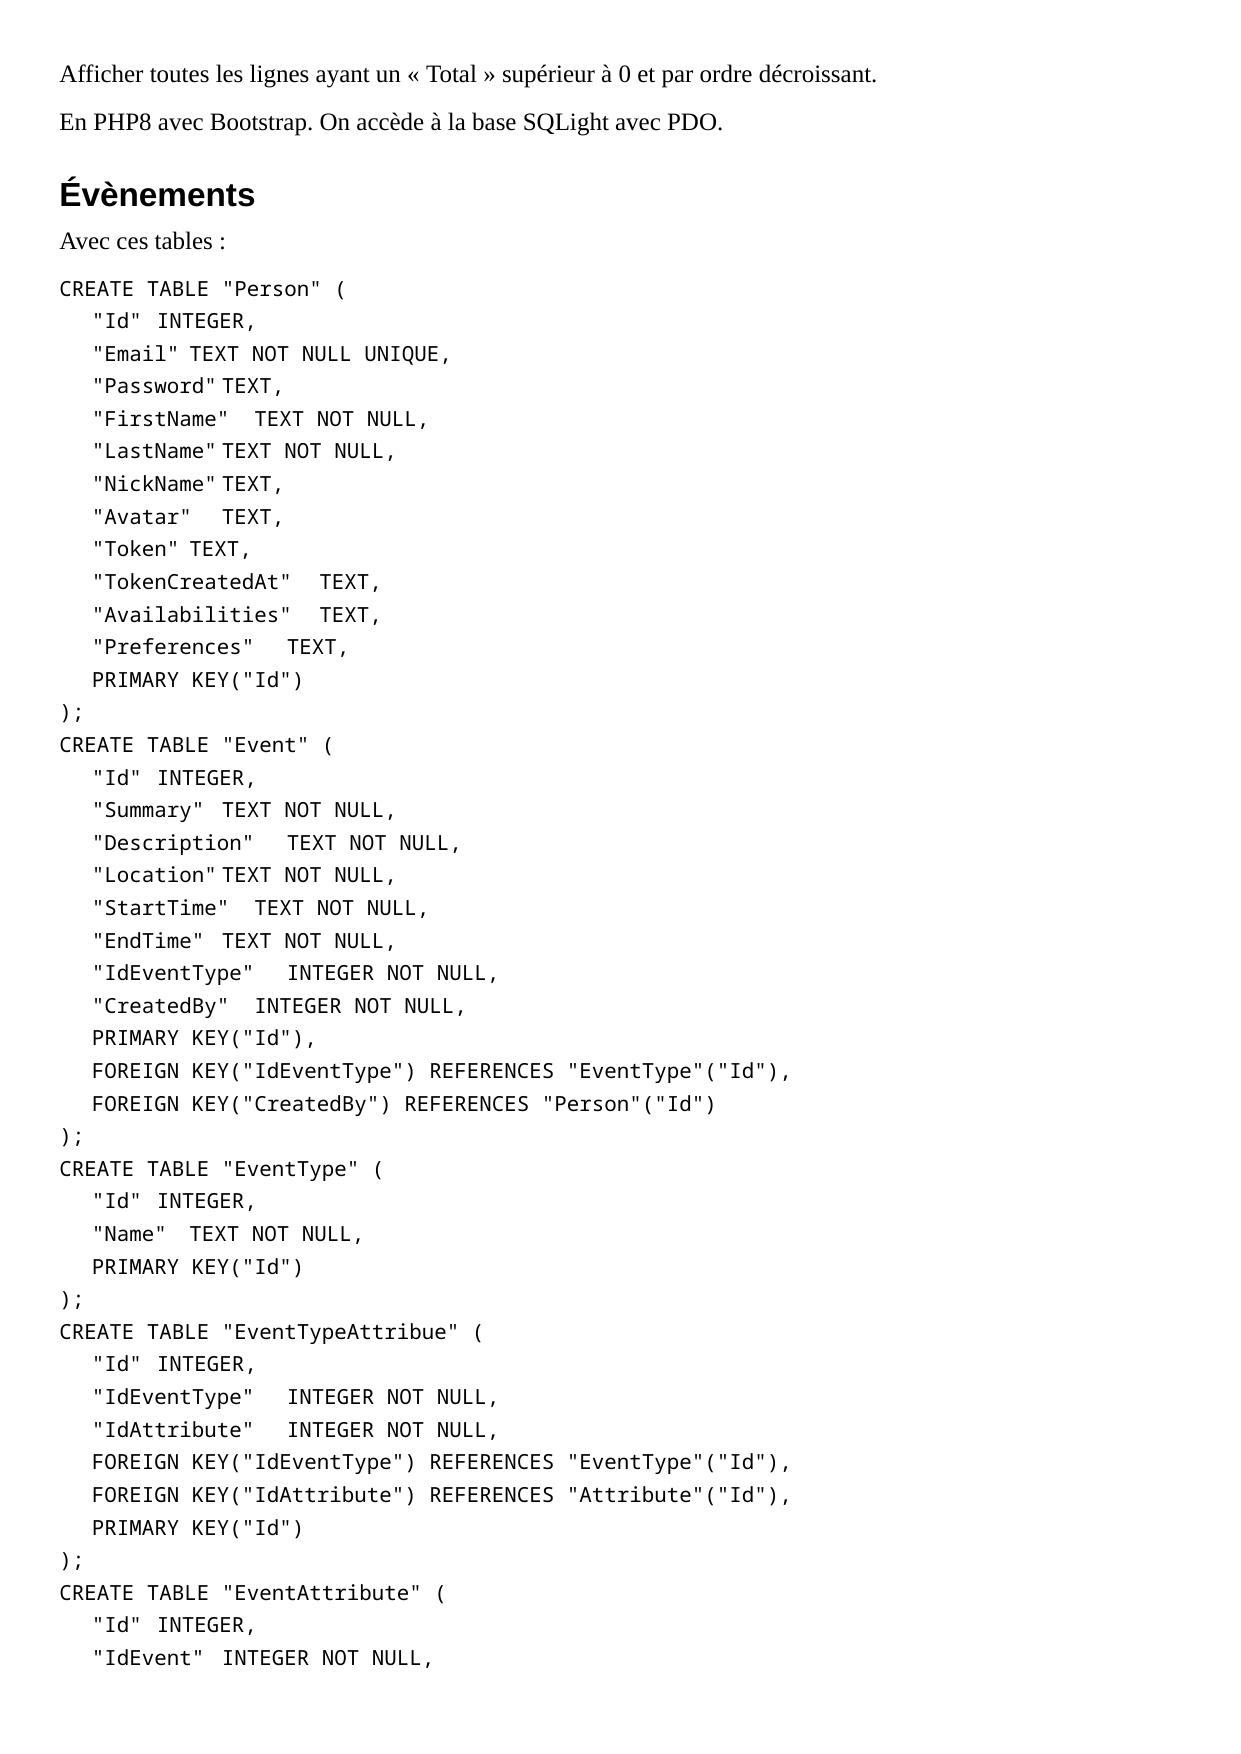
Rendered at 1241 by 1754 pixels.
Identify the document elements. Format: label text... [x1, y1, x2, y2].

text PRIMARY KEY("Id") [59, 1252, 1181, 1280]
text "IdEventType" INTEGER NOT NULL, [59, 1382, 1181, 1411]
text FOREIGN KEY("IdEventType") REFERENCES "EventType"("Id"), [59, 1056, 1181, 1084]
text "Name" TEXT NOT NULL, [59, 1219, 1181, 1248]
text ); [59, 1121, 1181, 1150]
text En PHP8 avec Bootstrap. On accède à la base SQLight avec PDO. [59, 107, 1181, 135]
text "Id" INTEGER, [59, 1610, 1181, 1639]
text ); [59, 1284, 1181, 1313]
subtitle Évènements [59, 175, 1181, 213]
text "IdEventType" INTEGER NOT NULL, [59, 958, 1181, 987]
text "Availabilities" TEXT, [59, 600, 1181, 628]
text "IdAttribute" INTEGER NOT NULL, [59, 1415, 1181, 1443]
text "Password" TEXT, [59, 371, 1181, 400]
text "Email" TEXT NOT NULL UNIQUE, [59, 339, 1181, 367]
text "Id" INTEGER, [59, 763, 1181, 791]
text "Id" INTEGER, [59, 1349, 1181, 1378]
text "IdEvent" INTEGER NOT NULL, [59, 1643, 1181, 1671]
text "Id" INTEGER, [59, 1187, 1181, 1215]
text "CreatedBy" INTEGER NOT NULL, [59, 991, 1181, 1019]
text "TokenCreatedAt" TEXT, [59, 567, 1181, 596]
text "Id" INTEGER, [59, 306, 1181, 335]
text FOREIGN KEY("IdAttribute") REFERENCES "Attribute"("Id"), [59, 1480, 1181, 1508]
text "Location" TEXT NOT NULL, [59, 861, 1181, 889]
text PRIMARY KEY("Id") [59, 665, 1181, 693]
text CREATE TABLE "EventTypeAttribue" ( [59, 1317, 1181, 1345]
text FOREIGN KEY("CreatedBy") REFERENCES "Person"("Id") [59, 1089, 1181, 1117]
text "Preferences" TEXT, [59, 632, 1181, 661]
text "EndTime" TEXT NOT NULL, [59, 926, 1181, 954]
text ); [59, 1545, 1181, 1574]
text PRIMARY KEY("Id"), [59, 1023, 1181, 1052]
text CREATE TABLE "Person" ( [59, 274, 1181, 302]
text ); [59, 697, 1181, 726]
text FOREIGN KEY("IdEventType") REFERENCES "EventType"("Id"), [59, 1447, 1181, 1476]
text CREATE TABLE "EventType" ( [59, 1154, 1181, 1182]
text "Token" TEXT, [59, 534, 1181, 563]
text "LastName" TEXT NOT NULL, [59, 437, 1181, 465]
text "Description" TEXT NOT NULL, [59, 828, 1181, 856]
text CREATE TABLE "Event" ( [59, 730, 1181, 758]
text PRIMARY KEY("Id") [59, 1513, 1181, 1541]
text Avec ces tables : [59, 226, 1181, 255]
text "Avatar" TEXT, [59, 502, 1181, 530]
text CREATE TABLE "EventAttribute" ( [59, 1578, 1181, 1606]
text "FirstName" TEXT NOT NULL, [59, 404, 1181, 432]
text "StartTime" TEXT NOT NULL, [59, 893, 1181, 922]
text "Summary" TEXT NOT NULL, [59, 795, 1181, 824]
text "NickName" TEXT, [59, 469, 1181, 498]
text Afficher toutes les lignes ayant un « Total » supérieur à 0 et par ordre décroissant. [59, 59, 1181, 88]
